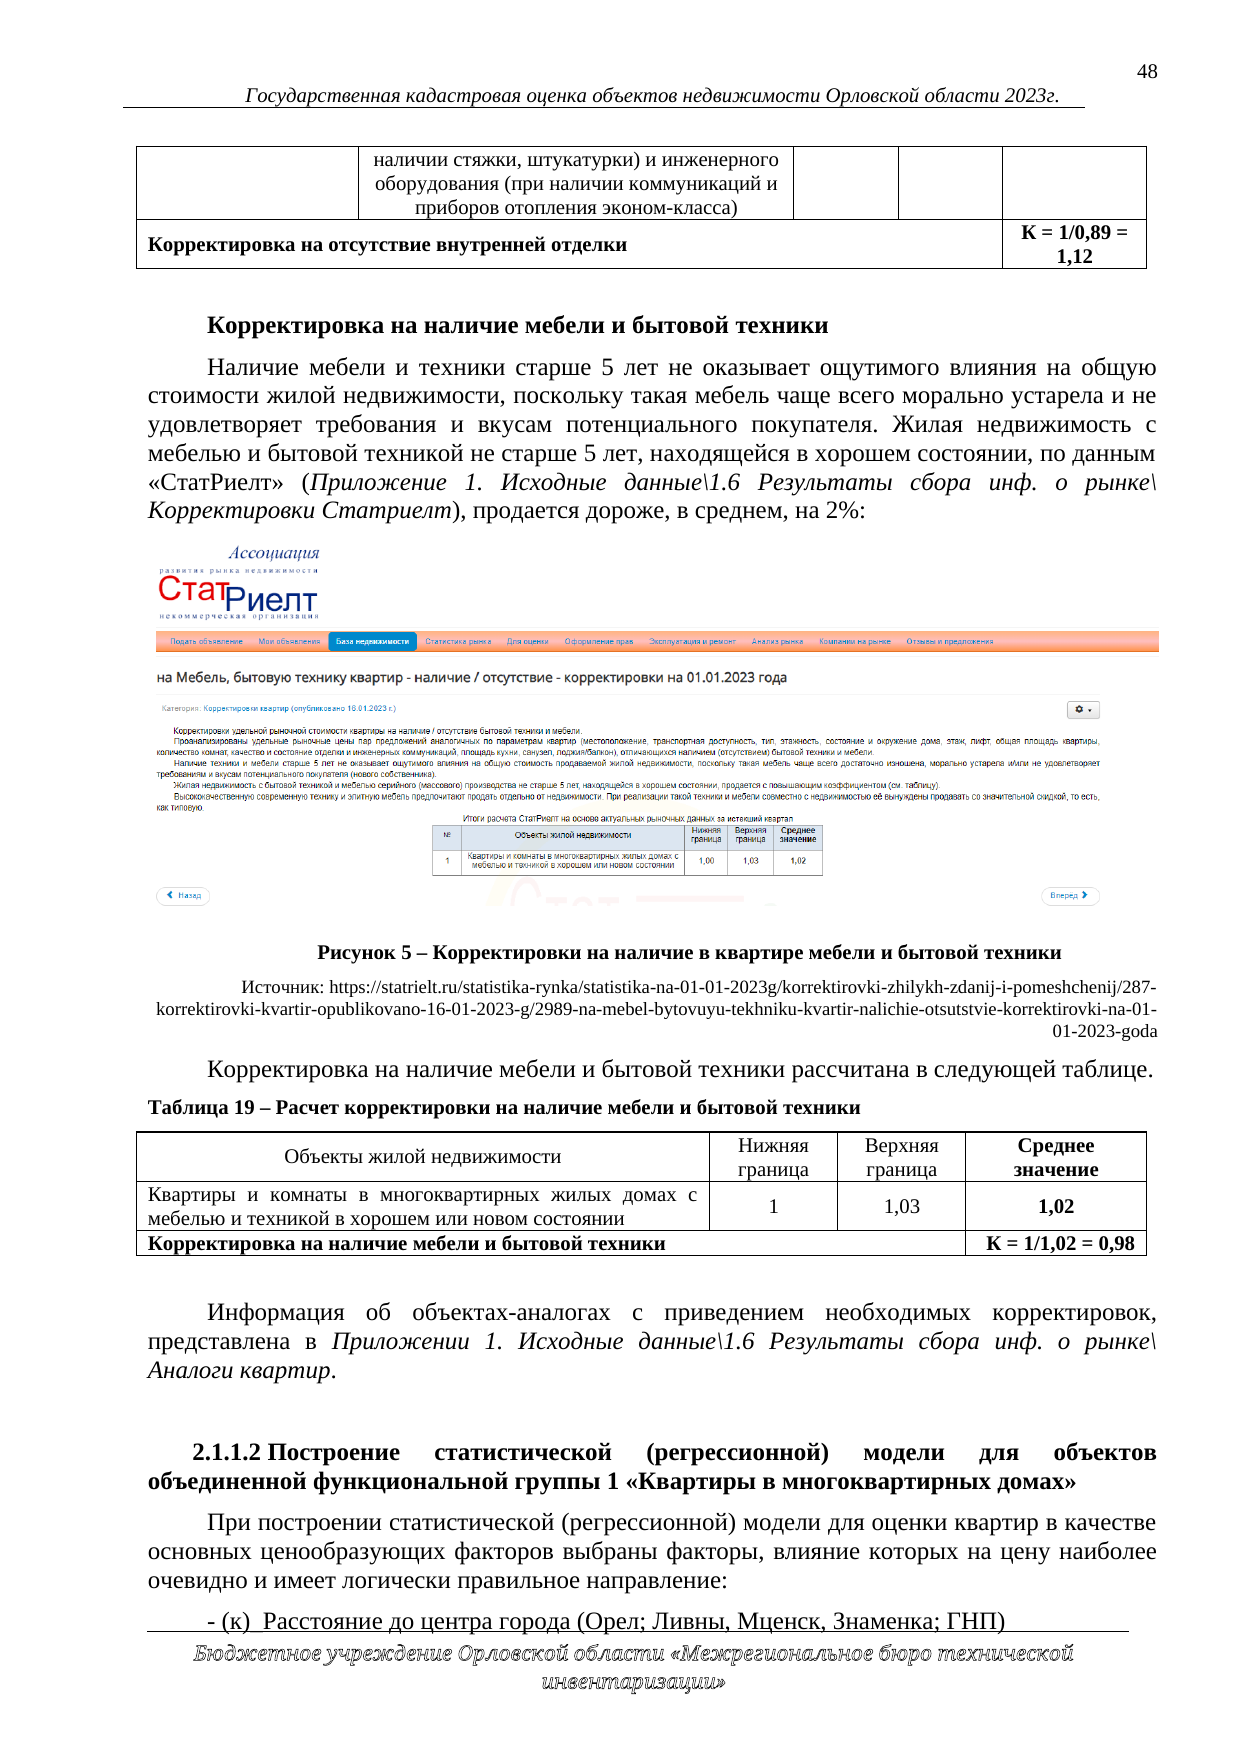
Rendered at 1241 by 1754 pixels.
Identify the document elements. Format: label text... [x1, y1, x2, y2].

table_cell 1,03 [838, 1182, 965, 1230]
table_cell [137, 147, 358, 219]
table_cell Корректировка на наличие мебели и бытовой техники [137, 1231, 965, 1255]
text Таблица 19 – Расчет корректировки на наличие мебели и бытовой техники [148, 1095, 1157, 1119]
table_cell [794, 147, 898, 219]
text Рисунок 5 – Корректировки на наличие в квартире мебели и бытовой техники [148, 940, 1157, 964]
table_header Объекты жилой недвижимости [137, 1133, 709, 1181]
table_cell К = 1/1,02 = 0,98 [966, 1231, 1146, 1255]
text При построении статистической (регрессионной) модели для оценки квартир в качестве основных ценообразующих факторов выбраны факторы, влияние которых на цену наиболее очевидно и имеет логически правильное направление: [148, 1507, 1157, 1593]
table_cell 1,02 [966, 1182, 1146, 1230]
table_cell 1 [710, 1182, 837, 1230]
text Корректировка на наличие мебели и бытовой техники рассчитана в следующей таблице. [148, 1054, 1157, 1082]
table_cell [1003, 147, 1146, 219]
subtitle Построение статистической (регрессионной) модели для объектов объединенной функциональной группы 1 «Квартиры в многоквартирных домах» [148, 1437, 1157, 1495]
table_header Верхняя граница [838, 1133, 965, 1181]
table_cell К = 1/0,89 = 1,12 [1003, 220, 1146, 268]
text Источник: https://statrielt.ru/statistika-rynka/statistika-na-01-01-2023g/korrektirovki-zhilykh-zdanij-i-pomeshchenij/287-korrektirovki-kvartir-opublikovano-16-01-2023-g/2989-na-mebel-bytovuyu-tekhniku-kvartir-nalichie-otsutstvie-korrektirovki-na-01-01-2023-goda [148, 976, 1157, 1041]
text Корректировка на наличие мебели и бытовой техники [148, 310, 1157, 339]
picture [147, 536, 1159, 915]
table_cell наличии стяжки, штукатурки) и инженерного оборудования (при наличии коммуникаций и приборов отопления эконом-класса) [359, 147, 793, 219]
text Информация об объектах-аналогах с приведением необходимых корректировок, представлена в Приложении 1. Исходные данные\1.6 Результаты сбора инф. о рынке\Аналоги квартир. [148, 1297, 1157, 1383]
table_header Среднее значение [966, 1133, 1146, 1181]
table_header Нижняя граница [710, 1133, 837, 1181]
table_cell Квартиры и комнаты в многоквартирных жилых домах с мебелью и техникой в хорошем или новом состоянии [137, 1182, 709, 1230]
table_cell [899, 147, 1002, 219]
table_cell Корректировка на отсутствие внутренней отделки [137, 220, 1002, 268]
text - (к)_Расстояние до центра города (Орел; Ливны, Мценск, Знаменка; ГНП) [148, 1606, 1157, 1635]
text Наличие мебели и техники старше 5 лет не оказывает ощутимого влияния на общую стоимости жилой недвижимости, поскольку такая мебель чаще всего морально устарела и не удовлетворяет требования и вкусам потенциального покупателя. Жилая недвижимость с мебелью и бытовой техникой не старше 5 лет, находящейся в хорошем состоянии, по данным «СтатРиелт» (Приложение 1. Исходные данные\1.6 Результаты сбора инф. о рынке\Корректировки Статриелт), продается дороже, в среднем, на 2%: [148, 352, 1157, 524]
